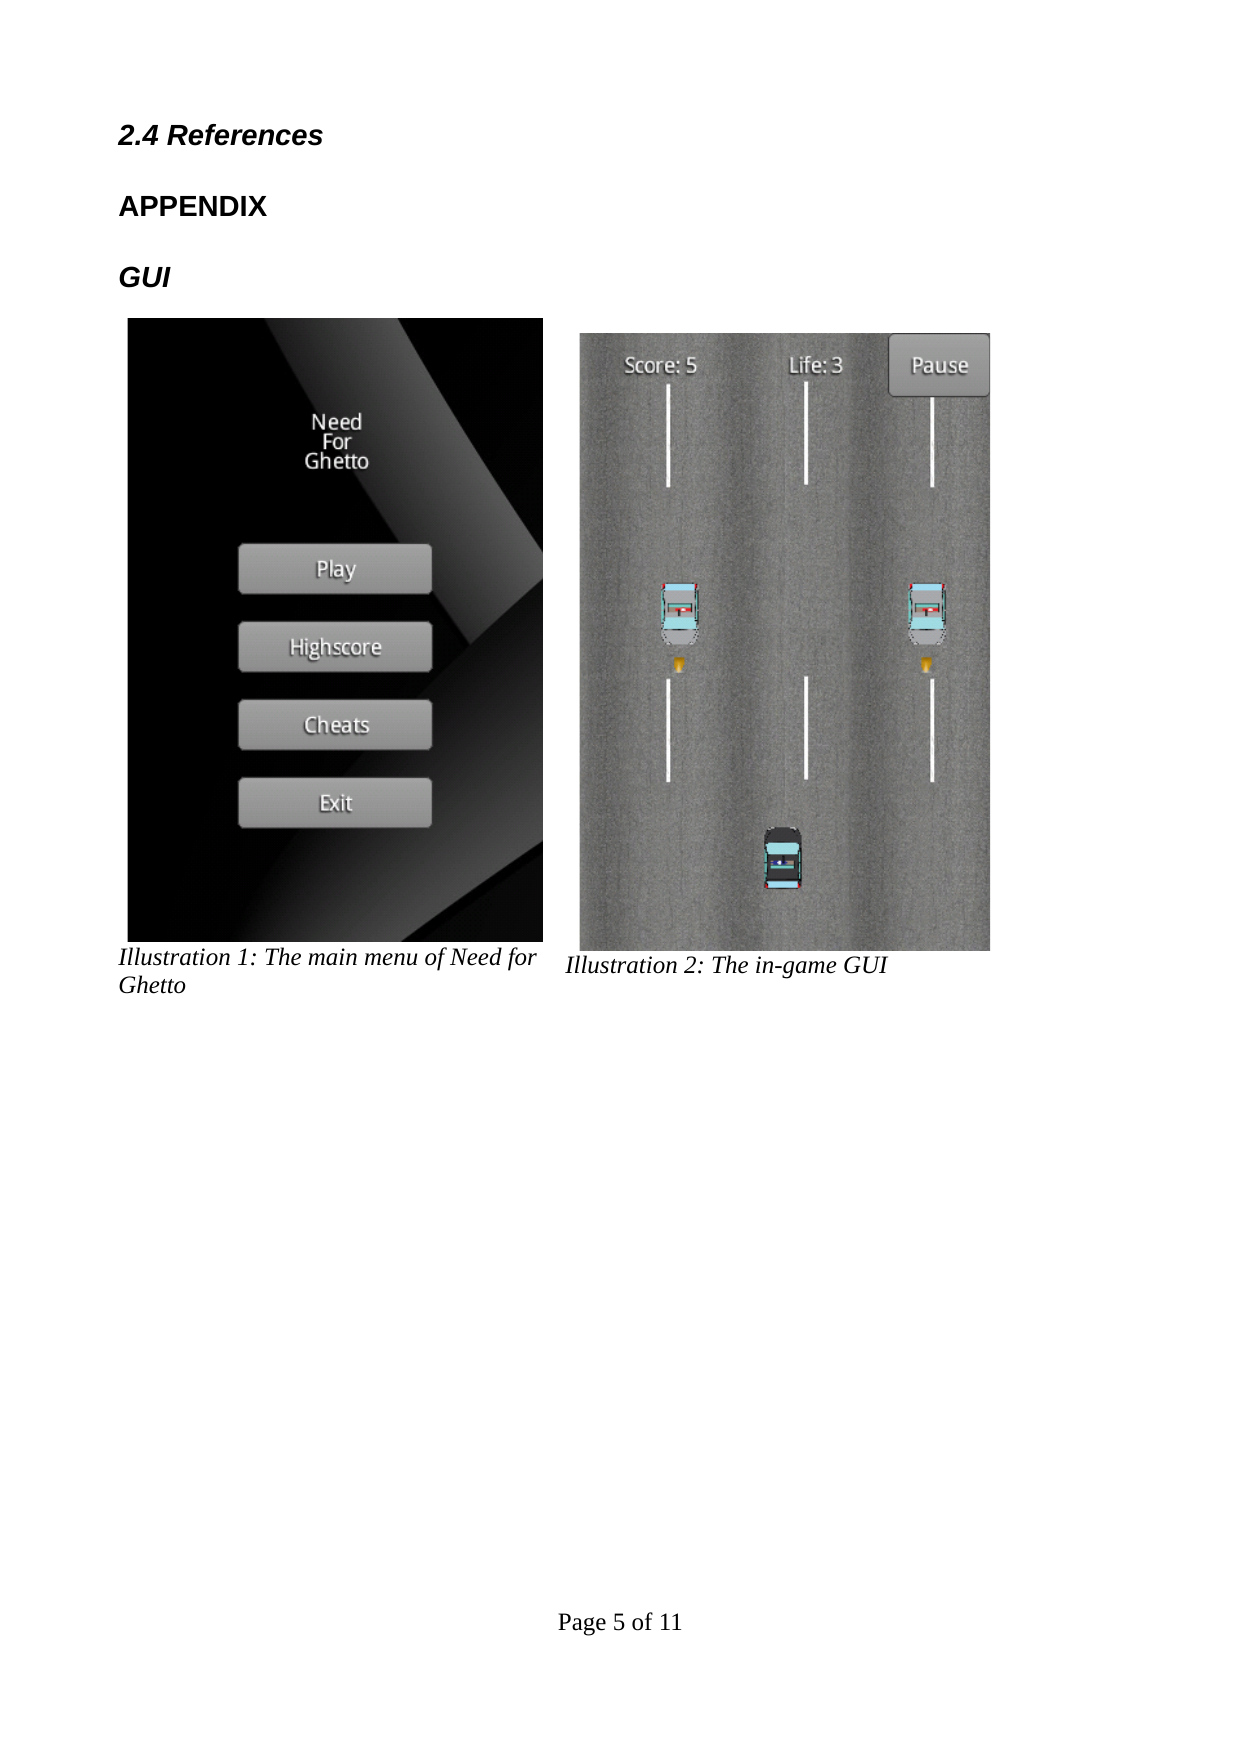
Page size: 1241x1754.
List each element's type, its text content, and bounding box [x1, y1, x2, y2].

text Illustration 2: The in-game GUI [565, 951, 1005, 979]
subtitle GUI [118, 260, 1122, 294]
text Illustration 1: The main menu of Need for Ghetto [118, 942, 553, 999]
picture [127, 318, 543, 942]
subtitle 2.4 References [118, 118, 1122, 152]
picture [579, 333, 991, 951]
subtitle APPENDIX [118, 189, 1122, 223]
